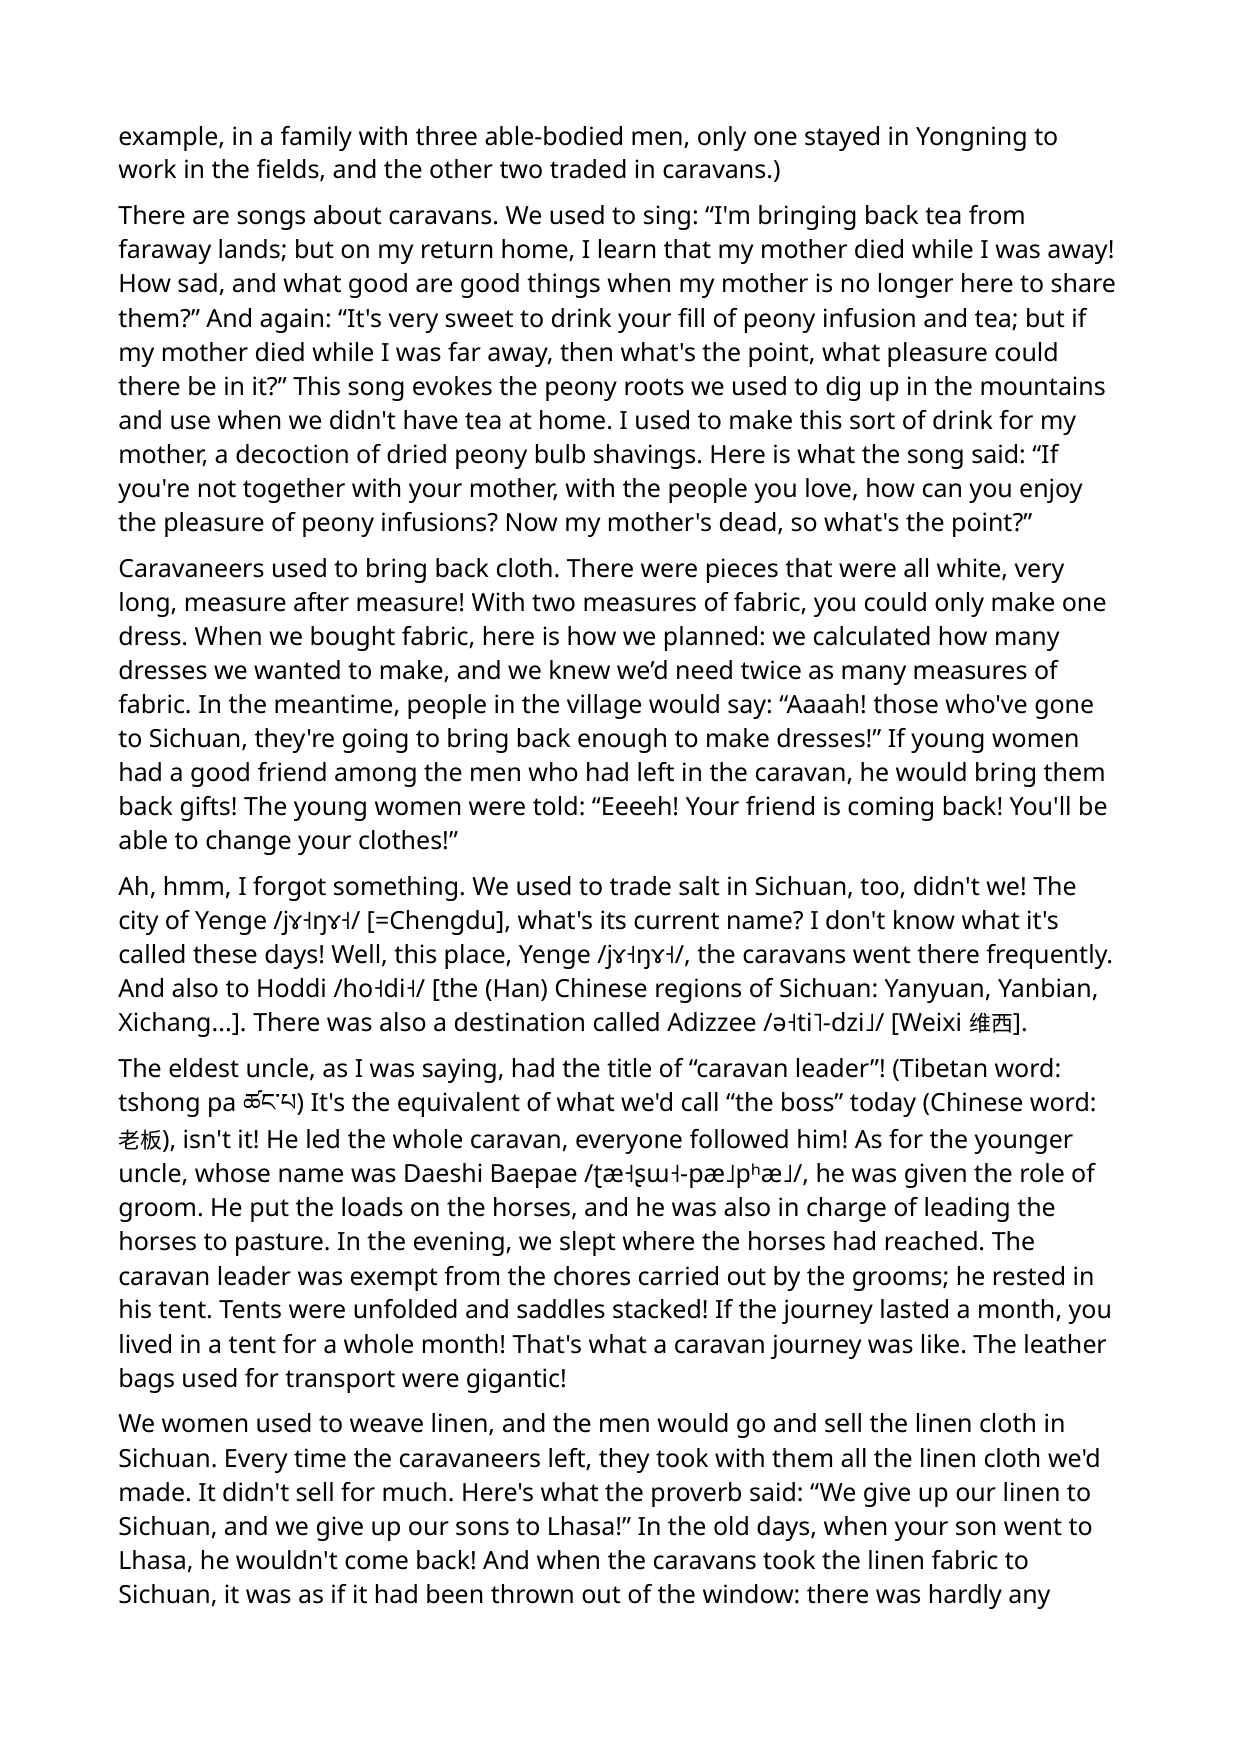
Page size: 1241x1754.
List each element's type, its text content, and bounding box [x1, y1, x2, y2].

text The eldest uncle, as I was saying, had the title of “caravan leader”! (Tibetan word: tshong pa ཚང་པ) It's the equivalent of what we'd call “the boss” today (Chinese word: 老板), isn't it! He led the whole caravan, everyone followed him! As for the younger uncle, whose name was Daeshi Baepae /ʈæ˧ʂɯ˧-pæ˩pʰæ˩/, he was given the role of groom. He put the loads on the horses, and he was also in charge of leading the horses to pasture. In the evening, we slept where the horses had reached. The caravan leader was exempt from the chores carried out by the grooms; he rested in his tent. Tents were unfolded and saddles stacked! If the journey lasted a month, you lived in a tent for a whole month! That's what a caravan journey was like. The leather bags used for transport were gigantic! [118, 1051, 1122, 1394]
text Caravaneers used to bring back cloth. There were pieces that were all white, very long, measure after measure! With two measures of fabric, you could only make one dress. When we bought fabric, here is how we planned: we calculated how many dresses we wanted to make, and we knew we’d need twice as many measures of fabric. In the meantime, people in the village would say: “Aaaah! those who've gone to Sichuan, they're going to bring back enough to make dresses!” If young women had a good friend among the men who had left in the caravan, he would bring them back gifts! The young women were told: “Eeeeh! Your friend is coming back! You'll be able to change your clothes!” [118, 550, 1122, 857]
text Ah, hmm, I forgot something. We used to trade salt in Sichuan, too, didn't we! The city of Yenge /jɤ˧ŋɤ˧/ [=Chengdu], what's its current name? I don't know what it's called these days! Well, this place, Yenge /jɤ˧ŋɤ˧/, the caravans went there frequently. And also to Hoddi /ho˧di˧/ [the (Han) Chinese regions of Sichuan: Yanyuan, Yanbian, Xichang...]. There was also a destination called Adizzee /ə˧ti˥-dzi˩/ [Weixi 维西]. [118, 869, 1122, 1039]
text There are songs about caravans. We used to sing: “I'm bringing back tea from faraway lands; but on my return home, I learn that my mother died while I was away! How sad, and what good are good things when my mother is no longer here to share them?” And again: “It's very sweet to drink your fill of peony infusion and tea; but if my mother died while I was far away, then what's the point, what pleasure could there be in it?” This song evokes the peony roots we used to dig up in the mountains and use when we didn't have tea at home. I used to make this sort of drink for my mother, a decoction of dried peony bulb shavings. Here is what the song said: “If you're not together with your mother, with the people you love, how can you enjoy the pleasure of peony infusions? Now my mother's dead, so what's the point?” [118, 198, 1122, 539]
text We women used to weave linen, and the men would go and sell the linen cloth in Sichuan. Every time the caravaneers left, they took with them all the linen cloth we'd made. It didn't sell for much. Here's what the proverb said: “We give up our linen to Sichuan, and we give up our sons to Lhasa!” In the old days, when your son went to Lhasa, he wouldn't come back! And when the caravans took the linen fabric to Sichuan, it was as if it had been thrown out of the window: there was hardly any [118, 1406, 1122, 1611]
text example, in a family with three able-bodied men, only one stayed in Yongning to work in the fields, and the other two traded in caravans.) [118, 118, 1122, 186]
